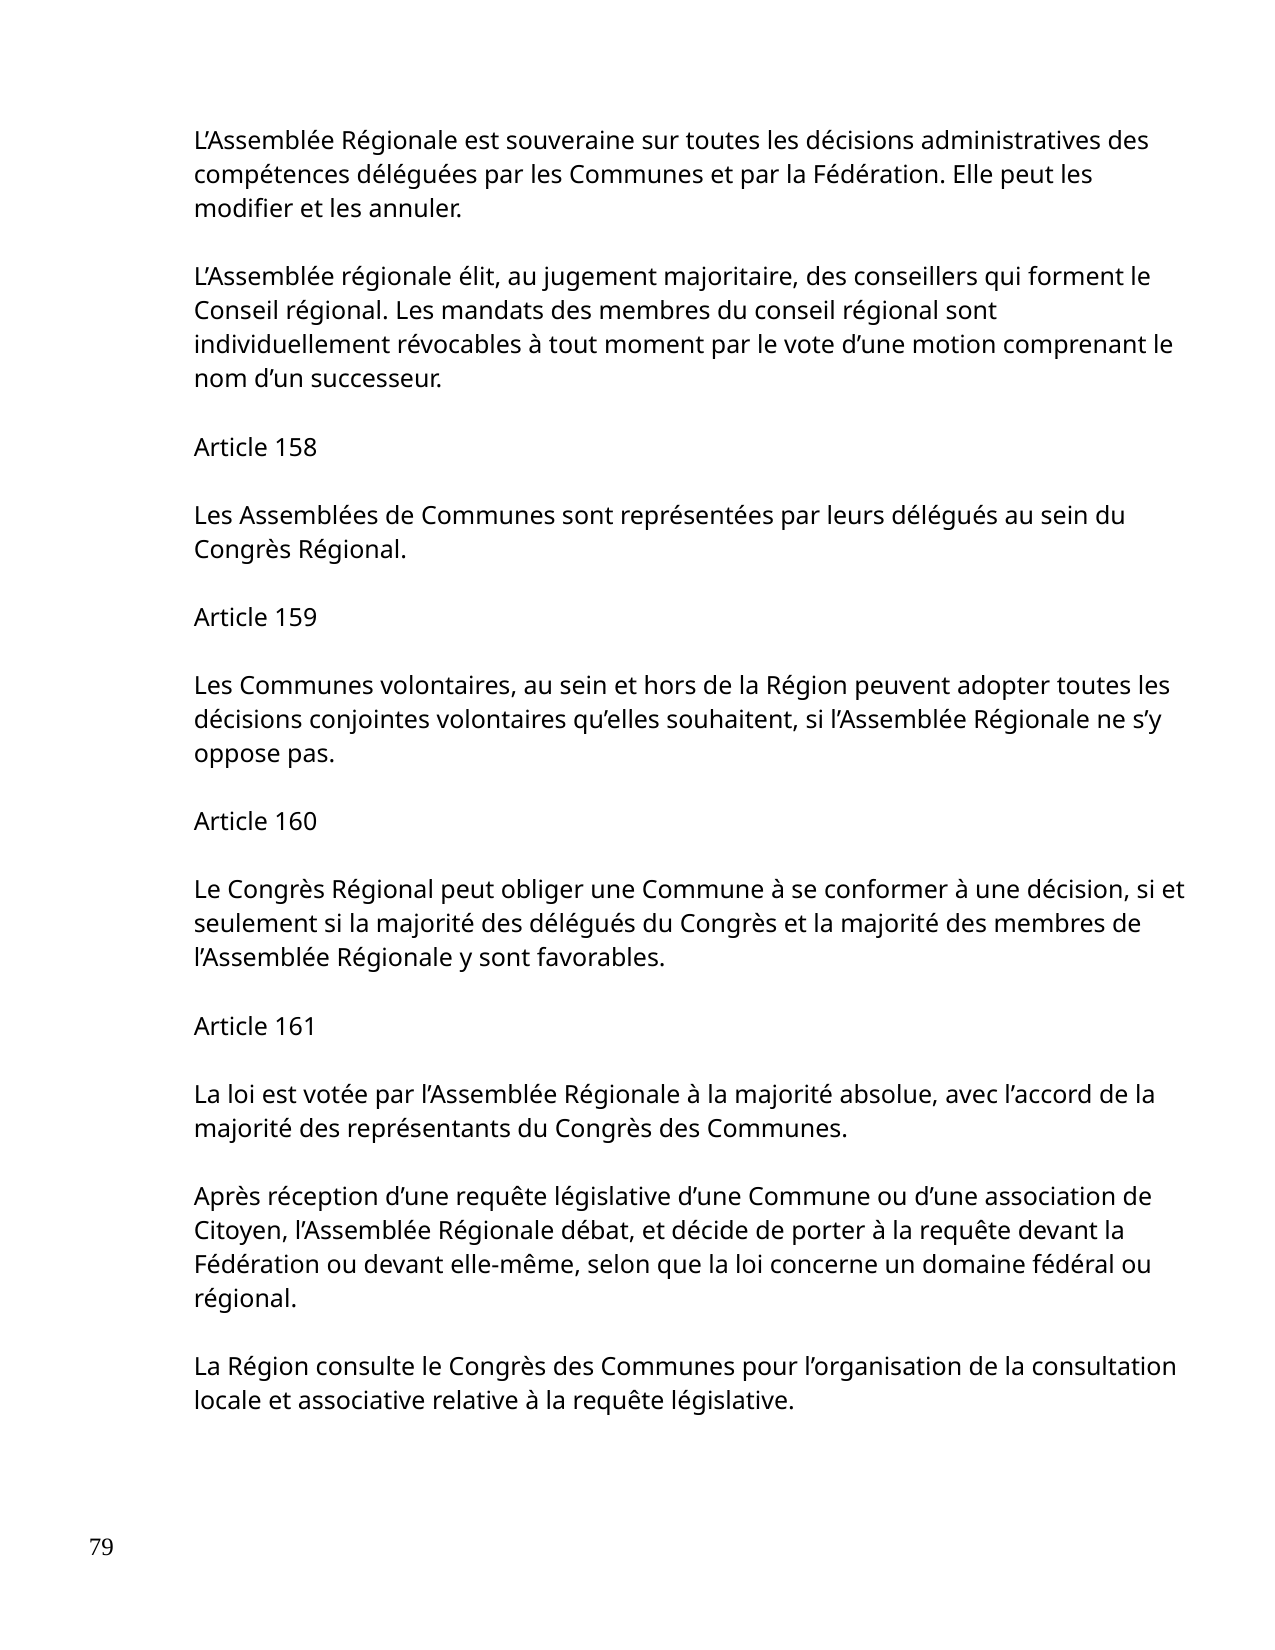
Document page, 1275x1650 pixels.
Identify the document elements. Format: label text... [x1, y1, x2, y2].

text Les Assemblées de Communes sont représentées par leurs délégués au sein du Congrès Régional. [193, 497, 1186, 565]
text Article 159 [193, 599, 1186, 633]
text L’Assemblée Régionale est souveraine sur toutes les décisions administratives des compétences déléguées par les Communes et par la Fédération. Elle peut les modifier et les annuler. [193, 123, 1186, 225]
text Article 158 [193, 429, 1186, 463]
text Le Congrès Régional peut obliger une Commune à se conformer à une décision, si et seulement si la majorité des délégués du Congrès et la majorité des membres de l’Assemblée Régionale y sont favorables. [193, 872, 1186, 974]
text L’Assemblée régionale élit, au jugement majoritaire, des conseillers qui forment le Conseil régional. Les mandats des membres du conseil régional sont individuellement révocables à tout moment par le vote d’une motion comprenant le nom d’un successeur. [193, 259, 1186, 395]
text La Région consulte le Congrès des Communes pour l’organisation de la consultation locale et associative relative à la requête législative. [193, 1349, 1186, 1417]
text Après réception d’une requête législative d’une Commune ou d’une association de Citoyen, l’Assemblée Régionale débat, et décide de porter à la requête devant la Fédération ou devant elle-même, selon que la loi concerne un domaine fédéral ou régional. [193, 1178, 1186, 1315]
text Les Communes volontaires, au sein et hors de la Région peuvent adopter toutes les décisions conjointes volontaires qu’elles souhaitent, si l’Assemblée Régionale ne s’y oppose pas. [193, 668, 1186, 770]
text Article 160 [193, 804, 1186, 838]
text La loi est votée par l’Assemblée Régionale à la majorité absolue, avec l’accord de la majorité des représentants du Congrès des Communes. [193, 1076, 1186, 1144]
text Article 161 [193, 1008, 1186, 1042]
